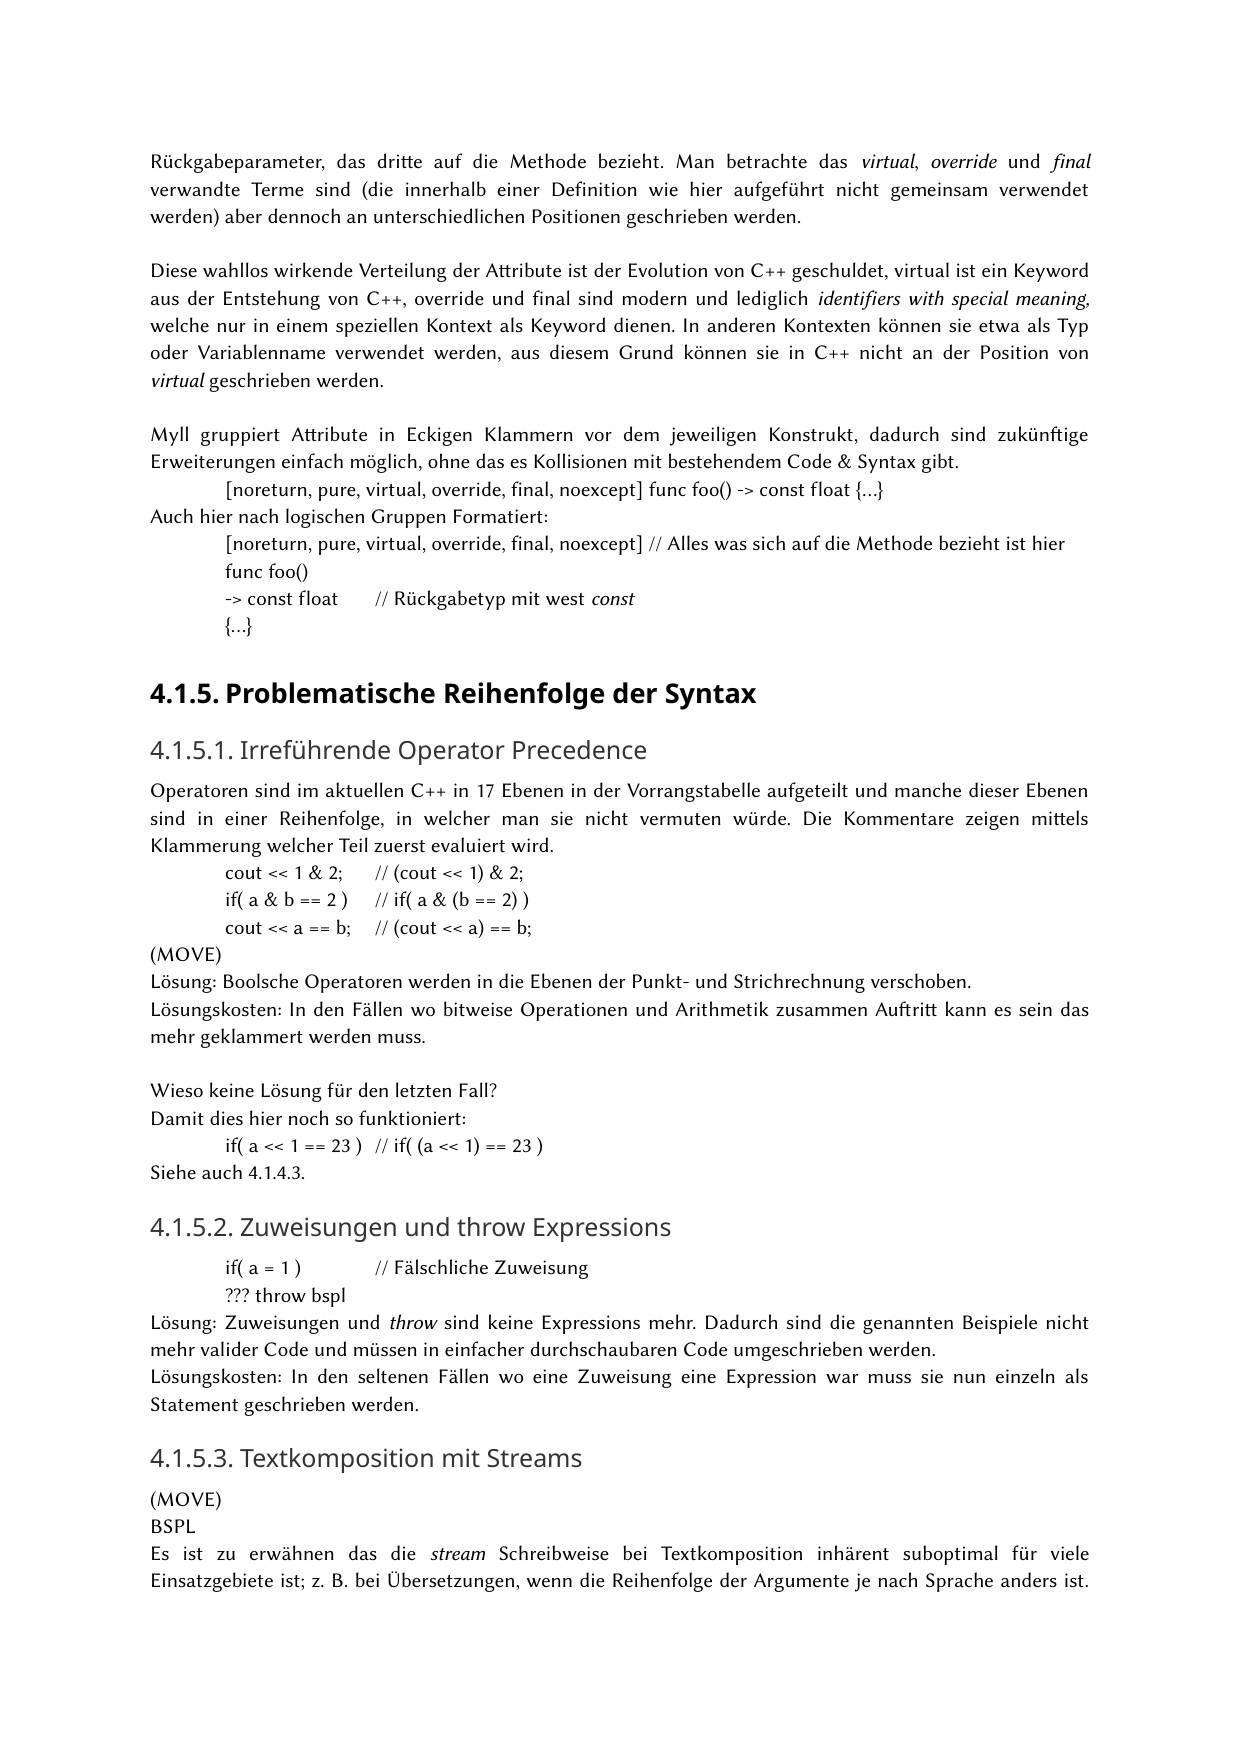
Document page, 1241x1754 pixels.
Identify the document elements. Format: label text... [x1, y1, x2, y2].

text Lösung: Boolsche Operatoren werden in die Ebenen der Punkt- und Strichrechnung verschoben. [150, 970, 1090, 994]
text Damit dies hier noch so funktioniert: [150, 1107, 1090, 1130]
text Lösungskosten: In den seltenen Fällen wo eine Zuweisung eine Expression war muss sie nun einzeln als Statement geschrieben werden. [150, 1365, 1090, 1416]
text BSPL [150, 1515, 1090, 1538]
text cout << a == b; // (cout << a) == b; [225, 916, 1090, 939]
text Myll gruppiert Attribute in Eckigen Klammern vor dem jeweiligen Konstrukt, dadurch sind zukünftige Erweiterungen einfach möglich, ohne das es Kollisionen mit bestehendem Code & Syntax gibt. [150, 423, 1090, 474]
text Auch hier nach logischen Gruppen Formatiert: [150, 505, 1090, 528]
subtitle Problematische Reihenfolge der Syntax [150, 674, 1090, 711]
text Lösungskosten: In den Fällen wo bitweise Operationen und Arithmetik zusammen Auftritt kann es sein das mehr geklammert werden muss. [150, 997, 1090, 1048]
text if( a & b == 2 ) // if( a & (b == 2) ) [225, 888, 1090, 912]
text [noreturn, pure, virtual, override, final, noexcept] func foo() -> const float {…} [225, 477, 1090, 501]
text Operatoren sind im aktuellen C++ in 17 Ebenen in der Vorrangstabelle aufgeteilt und manche dieser Ebenen sind in einer Reihenfolge, in welcher man sie nicht vermuten würde. Die Kommentare zeigen mittels Klammerung welcher Teil zuerst evaluiert wird. [150, 779, 1090, 857]
text [noreturn, pure, virtual, override, final, noexcept] // Alles was sich auf die Methode bezieht ist hier [225, 532, 1090, 556]
subtitle Irreführende Operator Precedence [150, 732, 1090, 766]
text -> const float // Rückgabetyp mit west const [225, 587, 1090, 610]
text Siehe auch 4.1.4.3. [150, 1161, 1090, 1185]
text ??? throw bspl [225, 1283, 1090, 1307]
text Diese wahllos wirkende Verteilung der Attribute ist der Evolution von C++ geschuldet, virtual ist ein Keyword aus der Entstehung von C++, override und final sind modern und lediglich identifiers with special meaning, welche nur in einem speziellen Kontext als Keyword dienen. In anderen Kontexten können sie etwa als Typ oder Variablenname verwendet werden, aus diesem Grund können sie in C++ nicht an der Position von virtual geschrieben werden. [150, 259, 1090, 392]
text func foo() [225, 559, 1090, 583]
text Es ist zu erwähnen das die stream Schreibweise bei Textkomposition inhärent suboptimal für viele Einsatzgebiete ist; z. B. bei Übersetzungen, wenn die Reihenfolge der Argumente je nach Sprache anders ist. [150, 1542, 1090, 1593]
text {...} [225, 614, 1090, 638]
text if( a << 1 == 23 ) // if( (a << 1) == 23 ) [225, 1134, 1090, 1158]
text Wieso keine Lösung für den letzten Fall? [150, 1079, 1090, 1103]
text cout << 1 & 2; // (cout << 1) & 2; [225, 861, 1090, 885]
text Rückgabeparameter, das dritte auf die Methode bezieht. Man betrachte das virtual, override und final verwandte Terme sind (die innerhalb einer Definition wie hier aufgeführt nicht gemeinsam verwendet werden) aber dennoch an unterschiedlichen Positionen geschrieben werden. [150, 150, 1090, 228]
subtitle Textkomposition mit Streams [150, 1441, 1090, 1475]
text if( a = 1 ) // Fälschliche Zuweisung [225, 1256, 1090, 1280]
text (MOVE) [150, 1487, 1090, 1511]
text Lösung: Zuweisungen und throw sind keine Expressions mehr. Dadurch sind die genannten Beispiele nicht mehr valider Code und müssen in einfacher durchschaubaren Code umgeschrieben werden. [150, 1311, 1090, 1362]
subtitle Zuweisungen und throw Expressions [150, 1209, 1090, 1243]
text (MOVE) [150, 943, 1090, 967]
